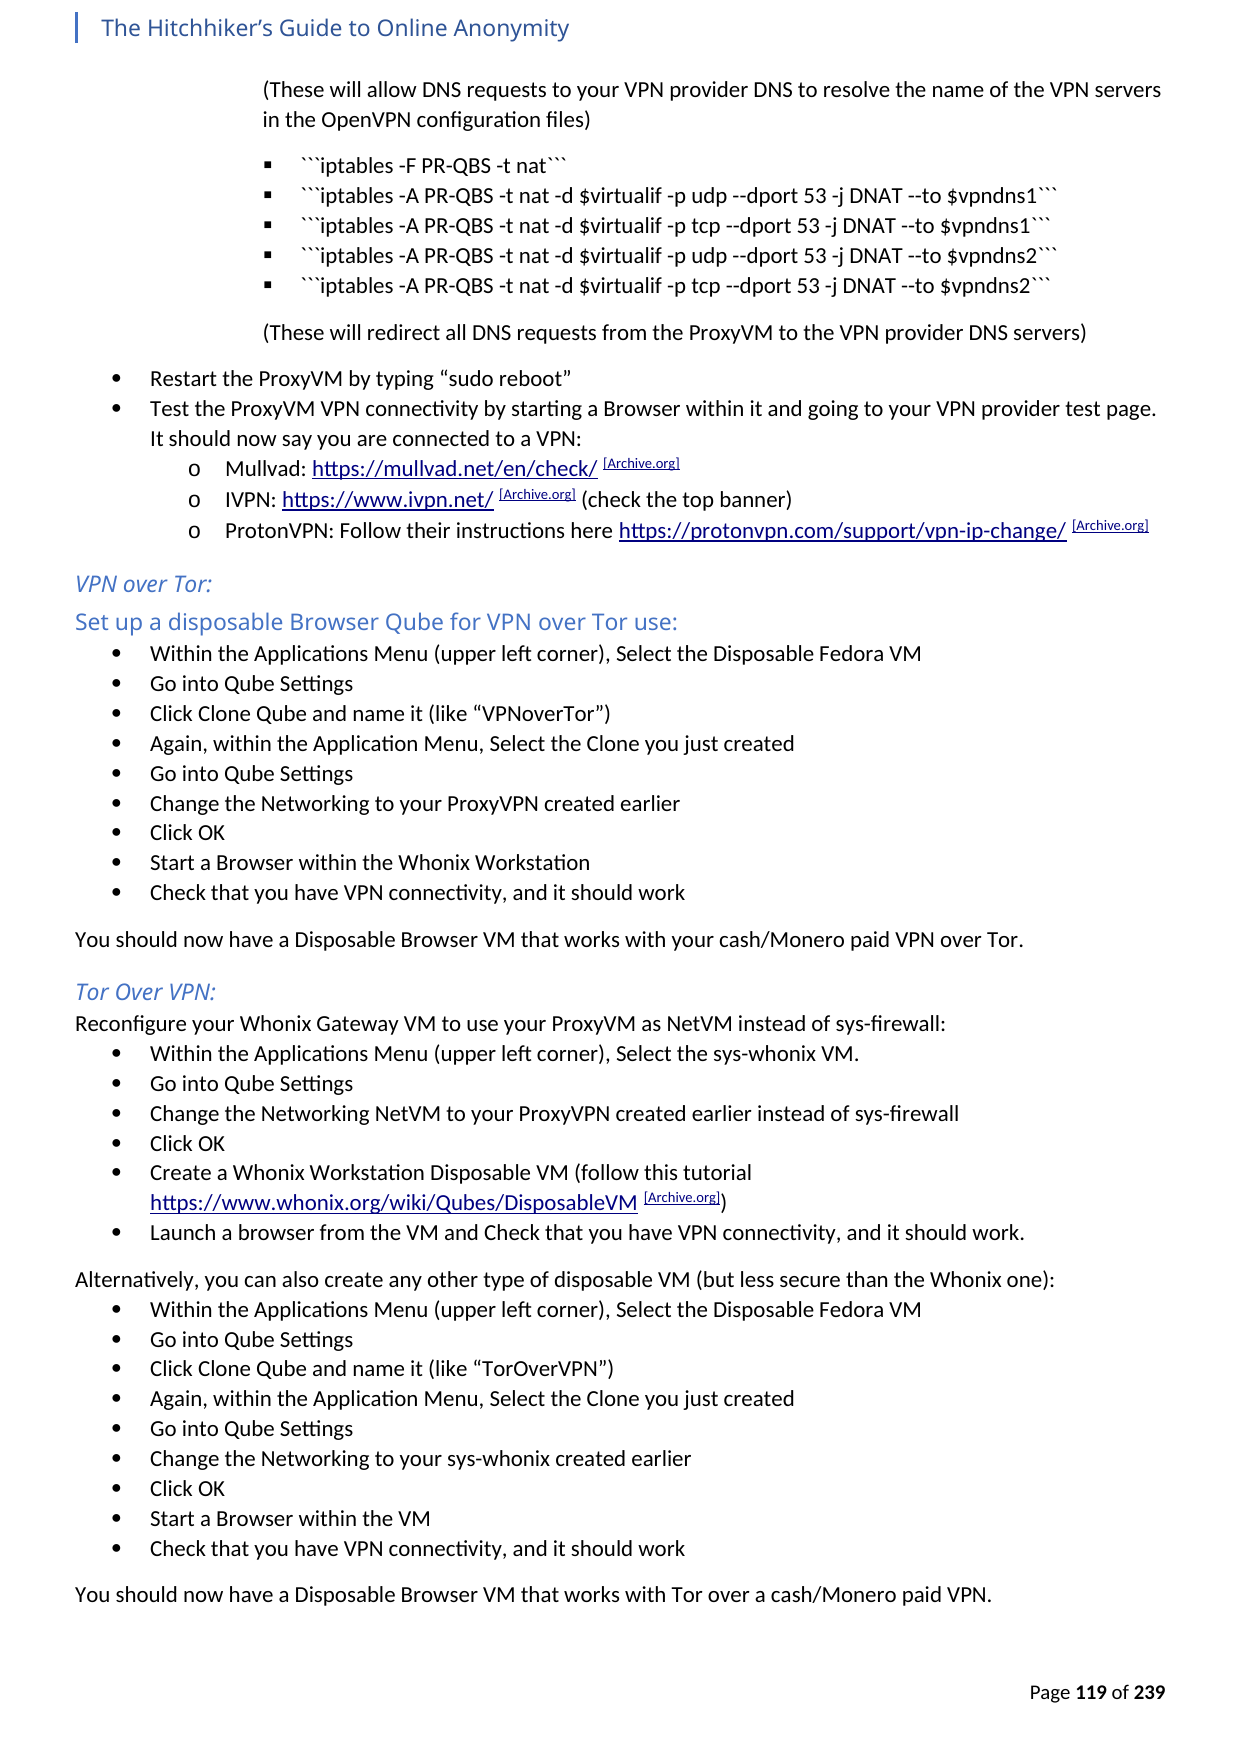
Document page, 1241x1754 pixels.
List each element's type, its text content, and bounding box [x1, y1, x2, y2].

list Change the Networking NetVM to your ProxyVPN created earlier instead of sys-firewall [112, 1099, 1165, 1127]
list Go into Qube Settings [112, 759, 1165, 787]
subtitle VPN over Tor: [75, 568, 1165, 599]
list Within the Applications Menu (upper left corner), Select the sys-whonix VM. [112, 1039, 1165, 1067]
list Within the Applications Menu (upper left corner), Select the Disposable Fedora VM [112, 639, 1165, 667]
text Alternatively, you can also create any other type of disposable VM (but less secure than the Whonix one): [75, 1265, 1165, 1293]
list Go into Qube Settings [112, 669, 1165, 697]
list Within the Applications Menu (upper left corner), Select the Disposable Fedora VM [112, 1295, 1165, 1323]
list Again, within the Application Menu, Select the Clone you just created [112, 729, 1165, 757]
text (These will redirect all DNS requests from the ProxyVM to the VPN provider DNS servers) [262, 318, 1165, 346]
list IVPN: https://www.ivpn.net/ [Archive.org] (check the top banner) [187, 485, 1165, 514]
subtitle Set up a disposable Browser Qube for VPN over Tor use: [75, 606, 1165, 637]
list Click OK [112, 1129, 1165, 1157]
list Change the Networking to your ProxyVPN created earlier [112, 789, 1165, 817]
list ```iptables -F PR-QBS -t nat``` [262, 151, 1165, 179]
list Go into Qube Settings [112, 1325, 1165, 1353]
list Check that you have VPN connectivity, and it should work [112, 878, 1165, 906]
list Click Clone Qube and name it (like “TorOverVPN”) [112, 1354, 1165, 1383]
list ```iptables -A PR-QBS -t nat -d $virtualif -p tcp --dport 53 -j DNAT --to $vpndns1``` [262, 211, 1165, 239]
list Restart the ProxyVM by typing “sudo reboot” [112, 364, 1165, 392]
list ```iptables -A PR-QBS -t nat -d $virtualif -p udp --dport 53 -j DNAT --to $vpndns1``` [262, 181, 1165, 209]
list Click OK [112, 1474, 1165, 1502]
list Go into Qube Settings [112, 1414, 1165, 1442]
subtitle Tor Over VPN: [75, 976, 1165, 1007]
list ProtonVPN: Follow their instructions here https://protonvpn.com/support/vpn-ip-change/ [Archive.org] [187, 516, 1165, 545]
text Reconfigure your Whonix Gateway VM to use your ProxyVM as NetVM instead of sys-firewall: [75, 1009, 1165, 1037]
text You should now have a Disposable Browser VM that works with your cash/Monero paid VPN over Tor. [75, 925, 1165, 953]
list Start a Browser within the Whonix Workstation [112, 848, 1165, 876]
list Create a Whonix Workstation Disposable VM (follow this tutorial https://www.whonix.org/wiki/Qubes/DisposableVM [Archive.org]) [112, 1158, 1165, 1216]
list Click OK [112, 818, 1165, 847]
list ```iptables -A PR-QBS -t nat -d $virtualif -p tcp --dport 53 -j DNAT --to $vpndns2``` [262, 271, 1165, 299]
text (These will allow DNS requests to your VPN provider DNS to resolve the name of the VPN servers in the OpenVPN configuration files) [262, 75, 1165, 133]
list Start a Browser within the VM [112, 1504, 1165, 1532]
list Launch a browser from the VM and Check that you have VPN connectivity, and it should work. [112, 1218, 1165, 1246]
list Check that you have VPN connectivity, and it should work [112, 1534, 1165, 1562]
list Go into Qube Settings [112, 1069, 1165, 1097]
list Change the Networking to your sys-whonix created earlier [112, 1444, 1165, 1472]
list Again, within the Application Menu, Select the Clone you just created [112, 1384, 1165, 1412]
list Click Clone Qube and name it (like “VPNoverTor”) [112, 699, 1165, 727]
list Mullvad: https://mullvad.net/en/check/ [Archive.org] [187, 454, 1165, 483]
text You should now have a Disposable Browser VM that works with Tor over a cash/Monero paid VPN. [75, 1581, 1165, 1608]
list Test the ProxyVM VPN connectivity by starting a Browser within it and going to your VPN provider test page. It should now say you are connected to a VPN: [112, 394, 1165, 452]
list ```iptables -A PR-QBS -t nat -d $virtualif -p udp --dport 53 -j DNAT --to $vpndns2``` [262, 241, 1165, 269]
